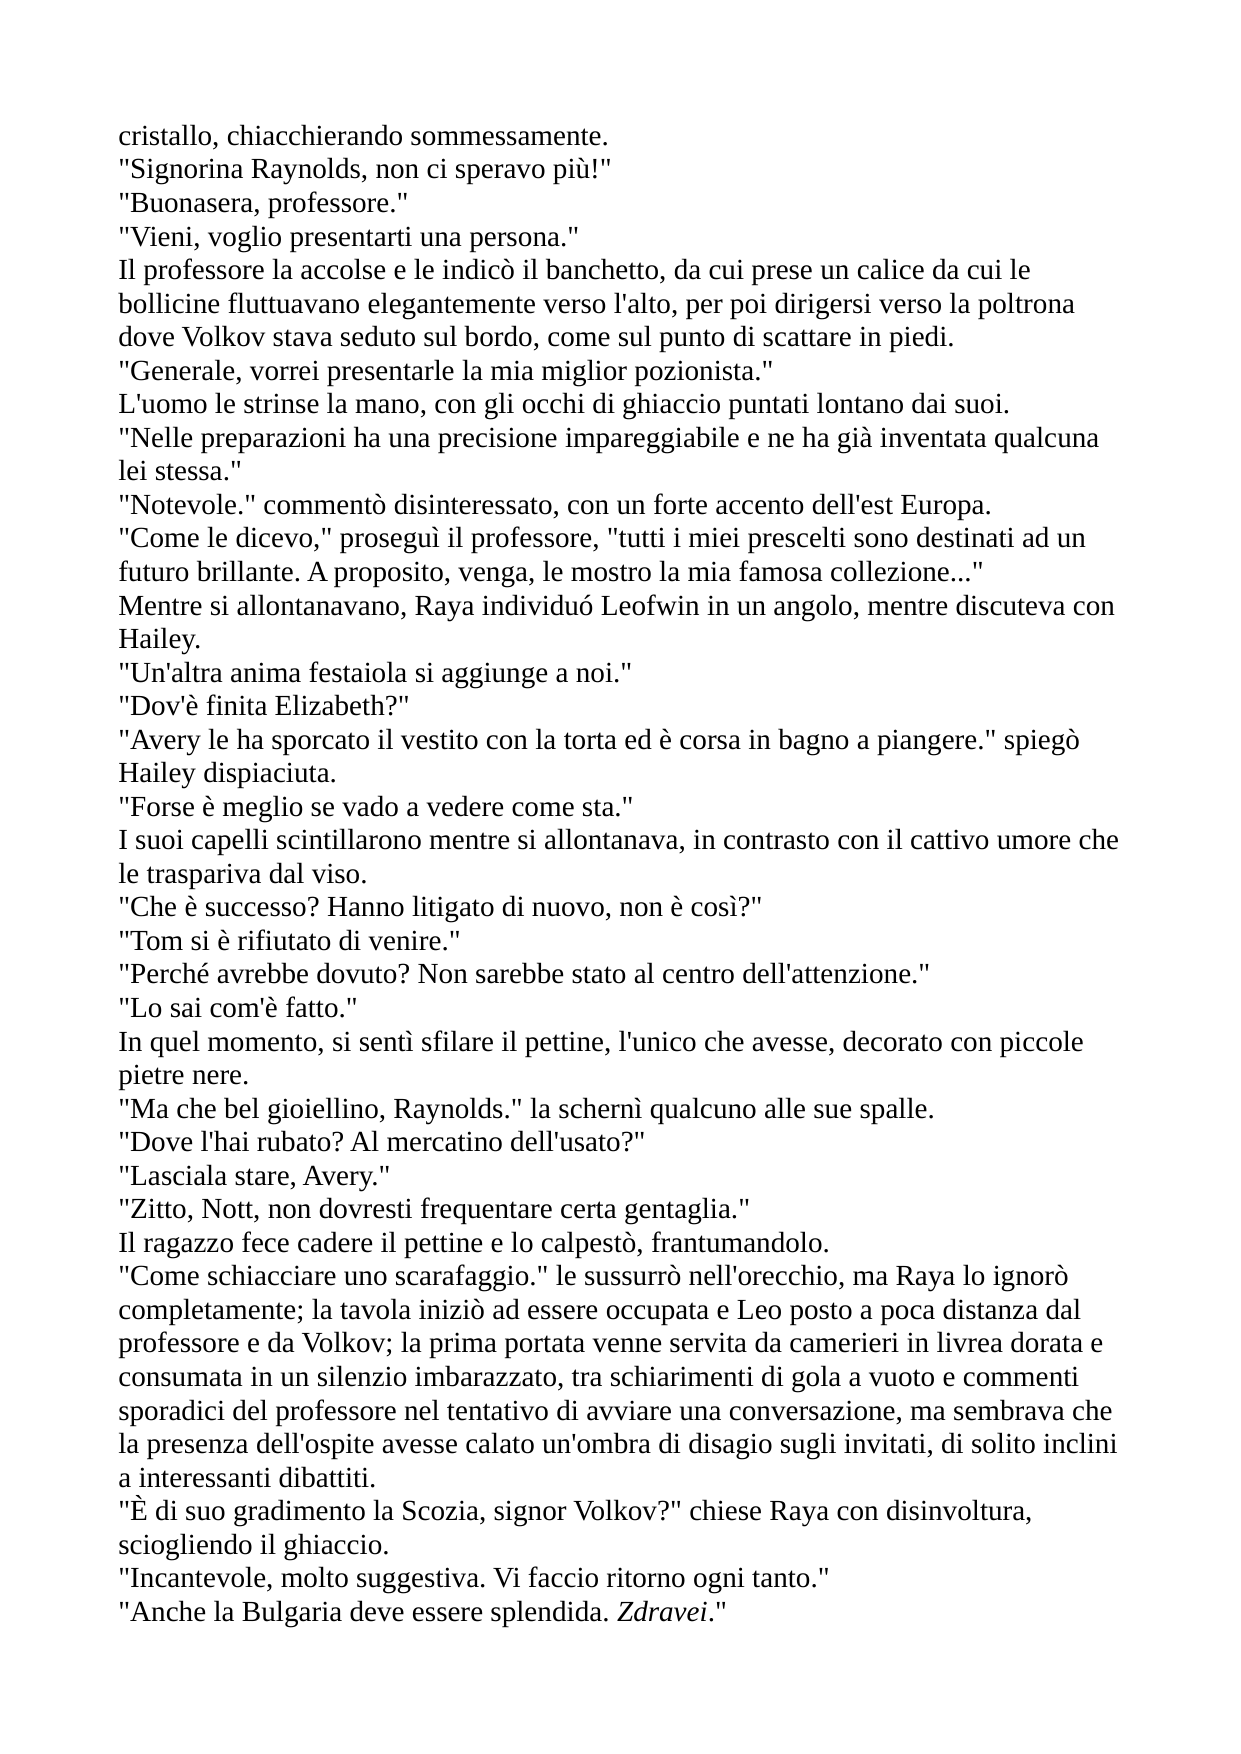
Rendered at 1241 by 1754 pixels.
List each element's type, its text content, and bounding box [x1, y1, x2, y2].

text cristallo, chiacchierando sommessamente. "Signorina Raynolds, non ci speravo più!" "Buonasera, professore." "Vieni, voglio presentarti una persona." Il professore la accolse e le indicò il banchetto, da cui prese un calice da cui le bollicine fluttuavano elegantemente verso l'alto, per poi dirigersi verso la poltrona dove Volkov stava seduto sul bordo, come sul punto di scattare in piedi. [118, 118, 1122, 353]
text "Notevole." commentò disinteressato, con un forte accento dell'est Europa. [118, 487, 1122, 521]
text "È di suo gradimento la Scozia, signor Volkov?" chiese Raya con disinvoltura, sciogliendo il ghiaccio. [118, 1493, 1122, 1560]
text "Che è successo? Hanno litigato di nuovo, non è così?" [118, 889, 1122, 923]
text "Ma che bel gioiellino, Raynolds." la schernì qualcuno alle sue spalle. [118, 1091, 1122, 1124]
text L'uomo le strinse la mano, con gli occhi di ghiaccio puntati lontano dai suoi. [118, 386, 1122, 420]
text "Lasciala stare, Avery." [118, 1158, 1122, 1191]
text "Come schiacciare uno scarafaggio." le sussurrò nell'orecchio, ma Raya lo ignorò completamente; la tavola iniziò ad essere occupata e Leo posto a poca distanza dal professore e da Volkov; la prima portata venne servita da camerieri in livrea dorata e consumata in un silenzio imbarazzato, tra schiarimenti di gola a vuoto e commenti sporadici del professore nel tentativo di avviare una conversazione, ma sembrava che la presenza dell'ospite avesse calato un'ombra di disagio sugli invitati, di solito inclini a interessanti dibattiti. [118, 1258, 1122, 1493]
text "Incantevole, molto suggestiva. Vi faccio ritorno ogni tanto." [118, 1560, 1122, 1594]
text "Forse è meglio se vado a vedere come sta." [118, 789, 1122, 822]
text "Dove l'hai rubato? Al mercatino dell'usato?" [118, 1124, 1122, 1158]
text I suoi capelli scintillarono mentre si allontanava, in contrasto con il cattivo umore che le traspariva dal viso. [118, 822, 1122, 889]
text "Avery le ha sporcato il vestito con la torta ed è corsa in bagno a piangere." spiegò Hailey dispiaciuta. [118, 722, 1122, 789]
text "Zitto, Nott, non dovresti frequentare certa gentaglia." [118, 1191, 1122, 1225]
text "Come le dicevo," proseguì il professore, "tutti i miei prescelti sono destinati ad un futuro brillante. A proposito, venga, le mostro la mia famosa collezione..." [118, 521, 1122, 588]
text "Nelle preparazioni ha una precisione impareggiabile e ne ha già inventata qualcuna lei stessa." [118, 420, 1122, 487]
text "Dov'è finita Elizabeth?" [118, 688, 1122, 722]
text "Tom si è rifiutato di venire." [118, 923, 1122, 957]
text "Lo sai com'è fatto." [118, 990, 1122, 1024]
text "Generale, vorrei presentarle la mia miglior pozionista." [118, 353, 1122, 386]
text "Perché avrebbe dovuto? Non sarebbe stato al centro dell'attenzione." [118, 957, 1122, 990]
text "Un'altra anima festaiola si aggiunge a noi." [118, 655, 1122, 688]
text "Anche la Bulgaria deve essere splendida. Zdravei." [118, 1594, 1122, 1627]
text Mentre si allontanavano, Raya individuó Leofwin in un angolo, mentre discuteva con Hailey. [118, 588, 1122, 655]
text Il ragazzo fece cadere il pettine e lo calpestò, frantumandolo. [118, 1225, 1122, 1258]
text In quel momento, si sentì sfilare il pettine, l'unico che avesse, decorato con piccole pietre nere. [118, 1024, 1122, 1091]
